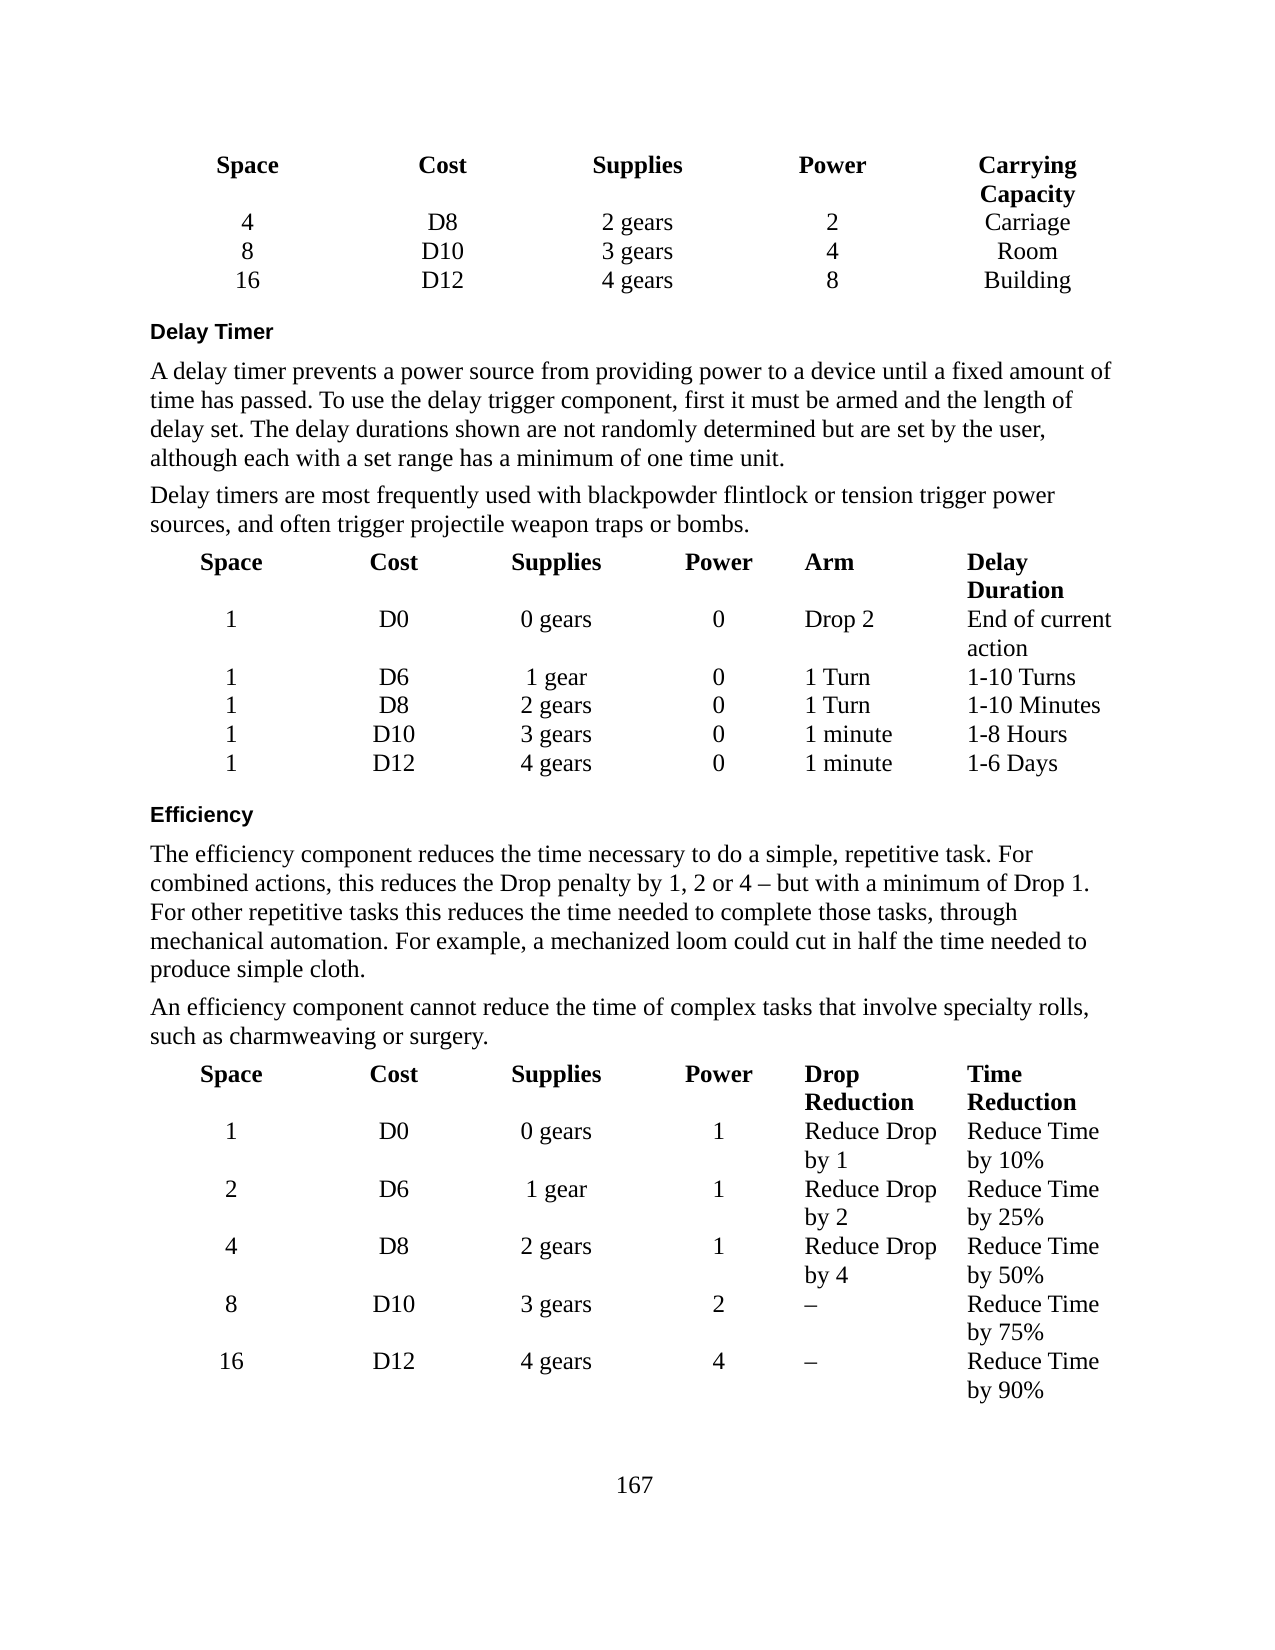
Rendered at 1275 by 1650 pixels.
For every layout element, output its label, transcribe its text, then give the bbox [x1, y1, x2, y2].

table_cell 3 gears [475, 719, 637, 748]
subtitle Delay Timer [150, 319, 1125, 344]
table_cell End of current action [963, 604, 1125, 662]
table_header Space [150, 150, 345, 207]
table_cell 1 minute [800, 748, 962, 777]
table_header Delay Duration [963, 547, 1125, 604]
table_cell D8 [313, 1231, 475, 1289]
table_cell 1 [638, 1174, 800, 1231]
table_cell – [800, 1289, 962, 1346]
table_cell 4 [150, 208, 345, 236]
table_cell Reduce Time by 90% [963, 1346, 1125, 1404]
table_cell Reduce Time by 75% [963, 1289, 1125, 1346]
table_cell 0 [638, 748, 800, 777]
text Delay timers are most frequently used with blackpowder flintlock or tension trigger power sources, and often trigger projectile weapon traps or bombs. [150, 480, 1125, 538]
table_cell Reduce Time by 50% [963, 1231, 1125, 1289]
table_cell 2 [150, 1174, 312, 1231]
table_cell 4 [150, 1231, 312, 1289]
table_cell 4 [638, 1346, 800, 1404]
table_header Cost [313, 547, 475, 604]
table_cell Reduce Drop by 4 [800, 1231, 962, 1289]
table_cell 8 [150, 1289, 312, 1346]
table_cell D0 [313, 604, 475, 662]
table_cell 1 minute [800, 719, 962, 748]
table_cell 1 gear [475, 662, 637, 691]
table_cell 1 [638, 1116, 800, 1174]
table_cell 16 [150, 265, 345, 294]
table_header Drop Reduction [800, 1059, 962, 1116]
table_header Space [150, 547, 312, 604]
table_cell Building [930, 265, 1125, 294]
table_cell 0 [638, 662, 800, 691]
table_cell 0 [638, 604, 800, 662]
table_cell D12 [313, 1346, 475, 1404]
table_cell 1 [638, 1231, 800, 1289]
table_cell 3 gears [475, 1289, 637, 1346]
table_cell 1 [150, 604, 312, 662]
table_cell D12 [345, 265, 540, 294]
table_header Power [638, 547, 800, 604]
table_cell 1 [150, 1116, 312, 1174]
table_cell 1 Turn [800, 662, 962, 691]
table_cell 0 [638, 691, 800, 719]
table_header Power [638, 1059, 800, 1116]
table_header Cost [345, 150, 540, 207]
table_cell Room [930, 236, 1125, 265]
table_cell 8 [735, 265, 930, 294]
table_cell 2 [638, 1289, 800, 1346]
table_cell 3 gears [540, 236, 735, 265]
text An efficiency component cannot reduce the time of complex tasks that involve specialty rolls, such as charmweaving or surgery. [150, 992, 1125, 1050]
table_cell 2 [735, 208, 930, 236]
table_cell 8 [150, 236, 345, 265]
subtitle Efficiency [150, 802, 1125, 827]
table_cell D6 [313, 662, 475, 691]
table_header Space [150, 1059, 312, 1116]
text The efficiency component reduces the time necessary to do a simple, repetitive task. For combined actions, this reduces the Drop penalty by 1, 2 or 4 – but with a minimum of Drop 1. For other repetitive tasks this reduces the time needed to complete those tasks, through mechanical automation. For example, a mechanized loom could cut in half the time needed to produce simple cloth. [150, 839, 1125, 983]
table_cell 1 [150, 691, 312, 719]
table_cell 0 gears [475, 604, 637, 662]
table_header Supplies [475, 547, 637, 604]
table_header Power [735, 150, 930, 207]
table_cell 1-10 Minutes [963, 691, 1125, 719]
table_cell D10 [313, 1289, 475, 1346]
table_cell 2 gears [475, 691, 637, 719]
table_cell 0 gears [475, 1116, 637, 1174]
table_cell D8 [313, 691, 475, 719]
table_cell 0 [638, 719, 800, 748]
table_cell Reduce Drop by 2 [800, 1174, 962, 1231]
table_header Time Reduction [963, 1059, 1125, 1116]
table_header Carrying Capacity [930, 150, 1125, 207]
table_cell 4 gears [475, 1346, 637, 1404]
table_header Supplies [475, 1059, 637, 1116]
table_cell 1 [150, 719, 312, 748]
table_header Supplies [540, 150, 735, 207]
table_cell 1 [150, 662, 312, 691]
table_cell D8 [345, 208, 540, 236]
table_cell 1-6 Days [963, 748, 1125, 777]
table_cell 1-8 Hours [963, 719, 1125, 748]
table_header Cost [313, 1059, 475, 1116]
table_cell 1 Turn [800, 691, 962, 719]
text A delay timer prevents a power source from providing power to a device until a fixed amount of time has passed. To use the delay trigger component, first it must be armed and the length of delay set. The delay durations shown are not randomly determined but are set by the user, although each with a set range has a minimum of one time unit. [150, 356, 1125, 471]
table_cell 4 [735, 236, 930, 265]
table_cell Drop 2 [800, 604, 962, 662]
table_cell 4 gears [475, 748, 637, 777]
table_cell Reduce Time by 25% [963, 1174, 1125, 1231]
table_cell – [800, 1346, 962, 1404]
table_cell D0 [313, 1116, 475, 1174]
table_cell 2 gears [540, 208, 735, 236]
table_cell Carriage [930, 208, 1125, 236]
table_cell Reduce Drop by 1 [800, 1116, 962, 1174]
table_cell 2 gears [475, 1231, 637, 1289]
table_cell 1-10 Turns [963, 662, 1125, 691]
table_cell D10 [313, 719, 475, 748]
table_cell D6 [313, 1174, 475, 1231]
table_cell Reduce Time by 10% [963, 1116, 1125, 1174]
table_header Arm [800, 547, 962, 604]
table_cell 1 gear [475, 1174, 637, 1231]
table_cell 16 [150, 1346, 312, 1404]
table_cell 1 [150, 748, 312, 777]
table_cell D12 [313, 748, 475, 777]
table_cell 4 gears [540, 265, 735, 294]
table_cell D10 [345, 236, 540, 265]
